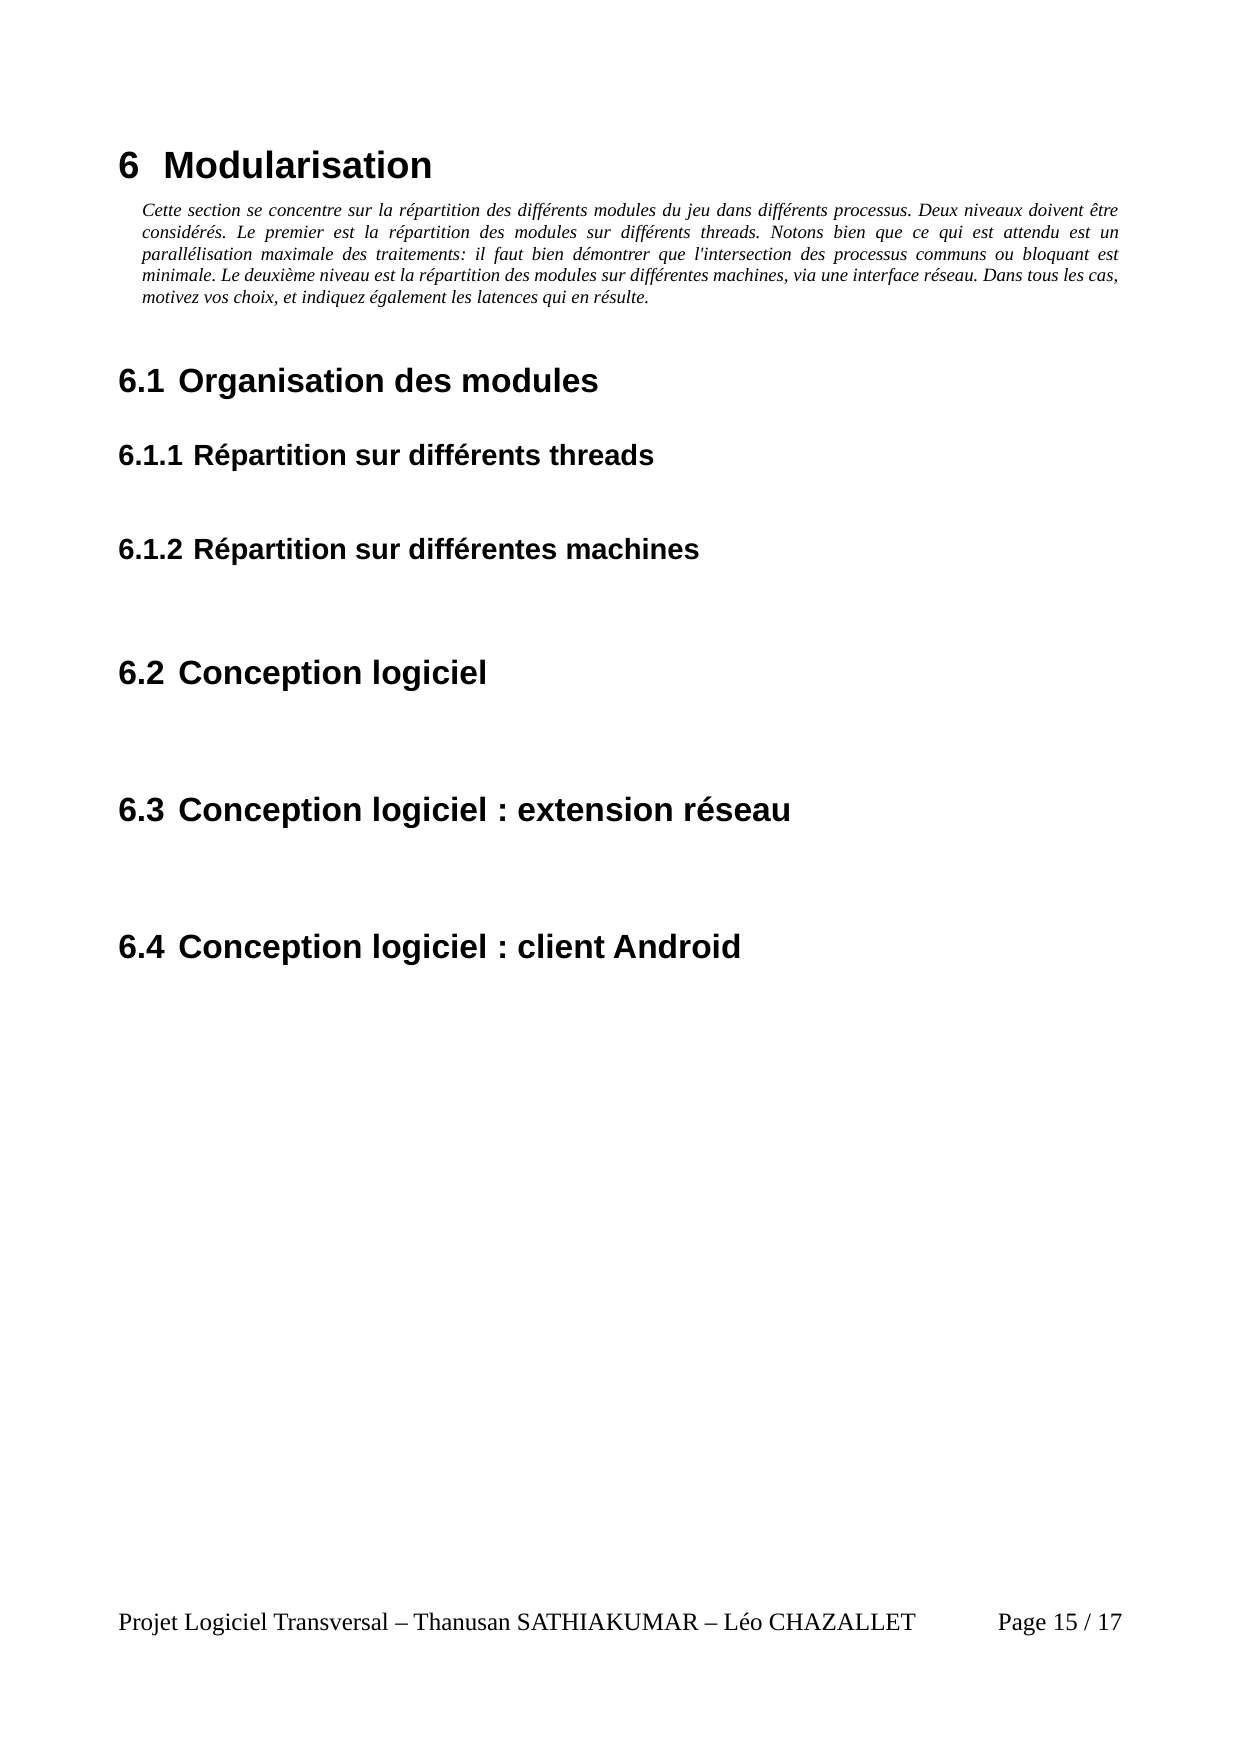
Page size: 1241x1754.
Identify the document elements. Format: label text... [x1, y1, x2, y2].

subtitle Conception logiciel [118, 653, 1122, 691]
subtitle Conception logiciel : client Android [118, 927, 1122, 966]
text Cette section se concentre sur la répartition des différents modules du jeu dans différents processus. Deux niveaux doivent être considérés. Le premier est la répartition des modules sur différents threads. Notons bien que ce qui est attendu est un parallélisation maximale des traitements: il faut bien démontrer que l'intersection des processus communs ou bloquant est minimale. Le deuxième niveau est la répartition des modules sur différentes machines, via une interface réseau. Dans tous les cas, motivez vos choix, et indiquez également les latences qui en résulte. [142, 199, 1122, 307]
subtitle Conception logiciel : extension réseau [118, 790, 1122, 829]
subtitle Répartition sur différents threads [118, 438, 1122, 471]
subtitle Répartition sur différentes machines [118, 532, 1122, 565]
subtitle Organisation des modules [118, 361, 1122, 399]
subtitle Modularisation [118, 143, 1122, 187]
